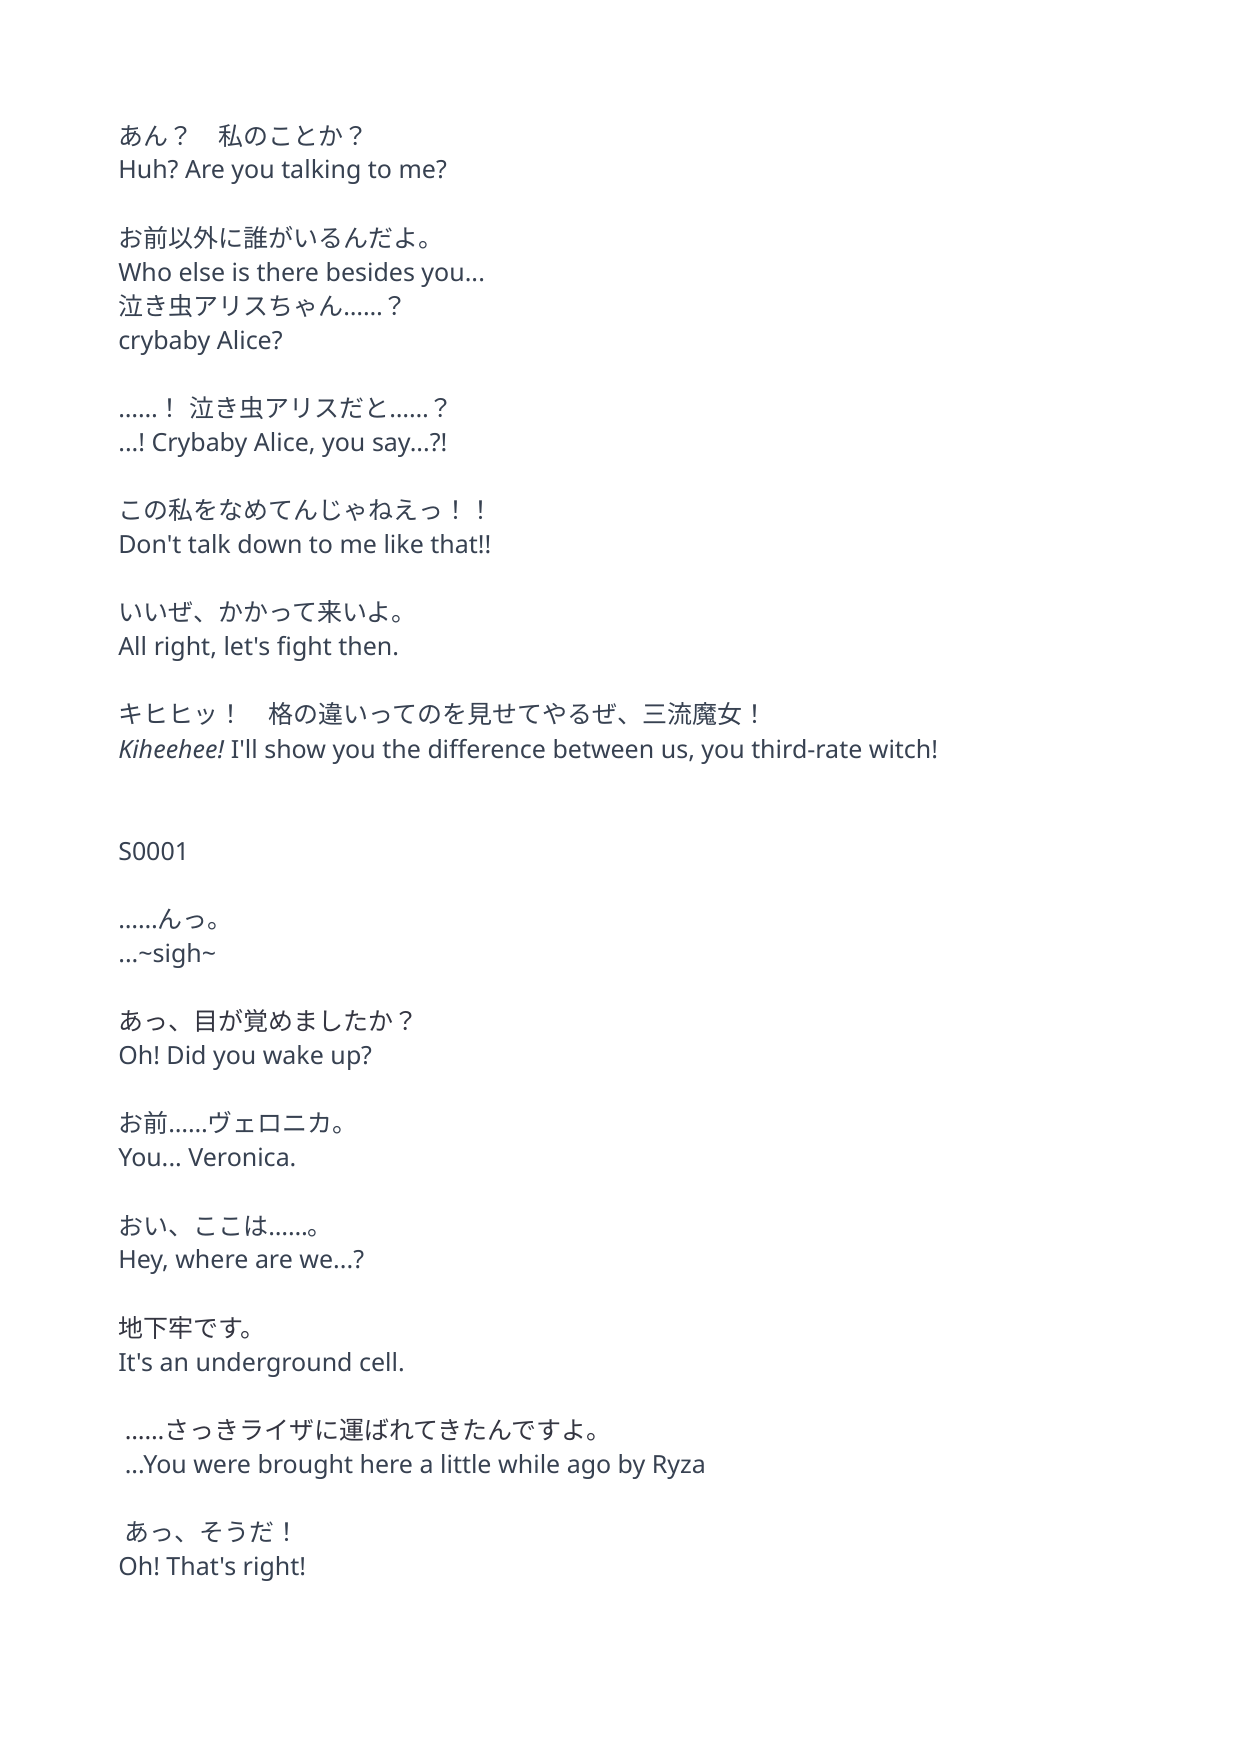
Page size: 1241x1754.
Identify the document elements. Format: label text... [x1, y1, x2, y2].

text It's an underground cell. [118, 1344, 1122, 1378]
text ……！ 泣き虫アリスだと……？ ...! Crybaby Alice, you say...?! [118, 391, 1122, 459]
text あっ、そうだ！ [118, 1515, 1122, 1549]
text Don't talk down to me like that!! [118, 527, 1122, 561]
text ……んっ。 [118, 902, 1122, 936]
text この私をなめてんじゃねえっ！！ [118, 493, 1122, 527]
text お前……ヴェロニカ。 [118, 1106, 1122, 1140]
text Oh! That's right! [118, 1549, 1122, 1583]
text 泣き虫アリスちゃん……？ [118, 288, 1122, 322]
text いいぜ、かかって来いよ。 [118, 595, 1122, 629]
text Huh? Are you talking to me? [118, 152, 1122, 186]
text お前以外に誰がいるんだよ。 Who else is there besides you... [118, 220, 1122, 288]
text あん？ 私のことか？ [118, 118, 1122, 152]
text 地下牢です。 [118, 1310, 1122, 1344]
text S0001 [118, 833, 1122, 867]
text あっ、目が覚めましたか？ [118, 1004, 1122, 1038]
text ...~sigh~ [118, 936, 1122, 970]
text ……さっきライザに運ばれてきたんですよ。 [118, 1412, 1122, 1447]
text キヒヒッ！ 格の違いってのを見せてやるぜ、三流魔女！ [118, 697, 1122, 731]
text crybaby Alice? [118, 322, 1122, 357]
text Oh! Did you wake up? [118, 1038, 1122, 1072]
text You... Veronica. [118, 1140, 1122, 1174]
text おい、ここは……。 [118, 1174, 1122, 1242]
text Kiheehee! I'll show you the difference between us, you third-rate witch! [118, 731, 1122, 765]
text ...You were brought here a little while ago by Ryza [118, 1447, 1122, 1481]
text All right, let's fight then. [118, 629, 1122, 697]
text Hey, where are we...? [118, 1242, 1122, 1276]
